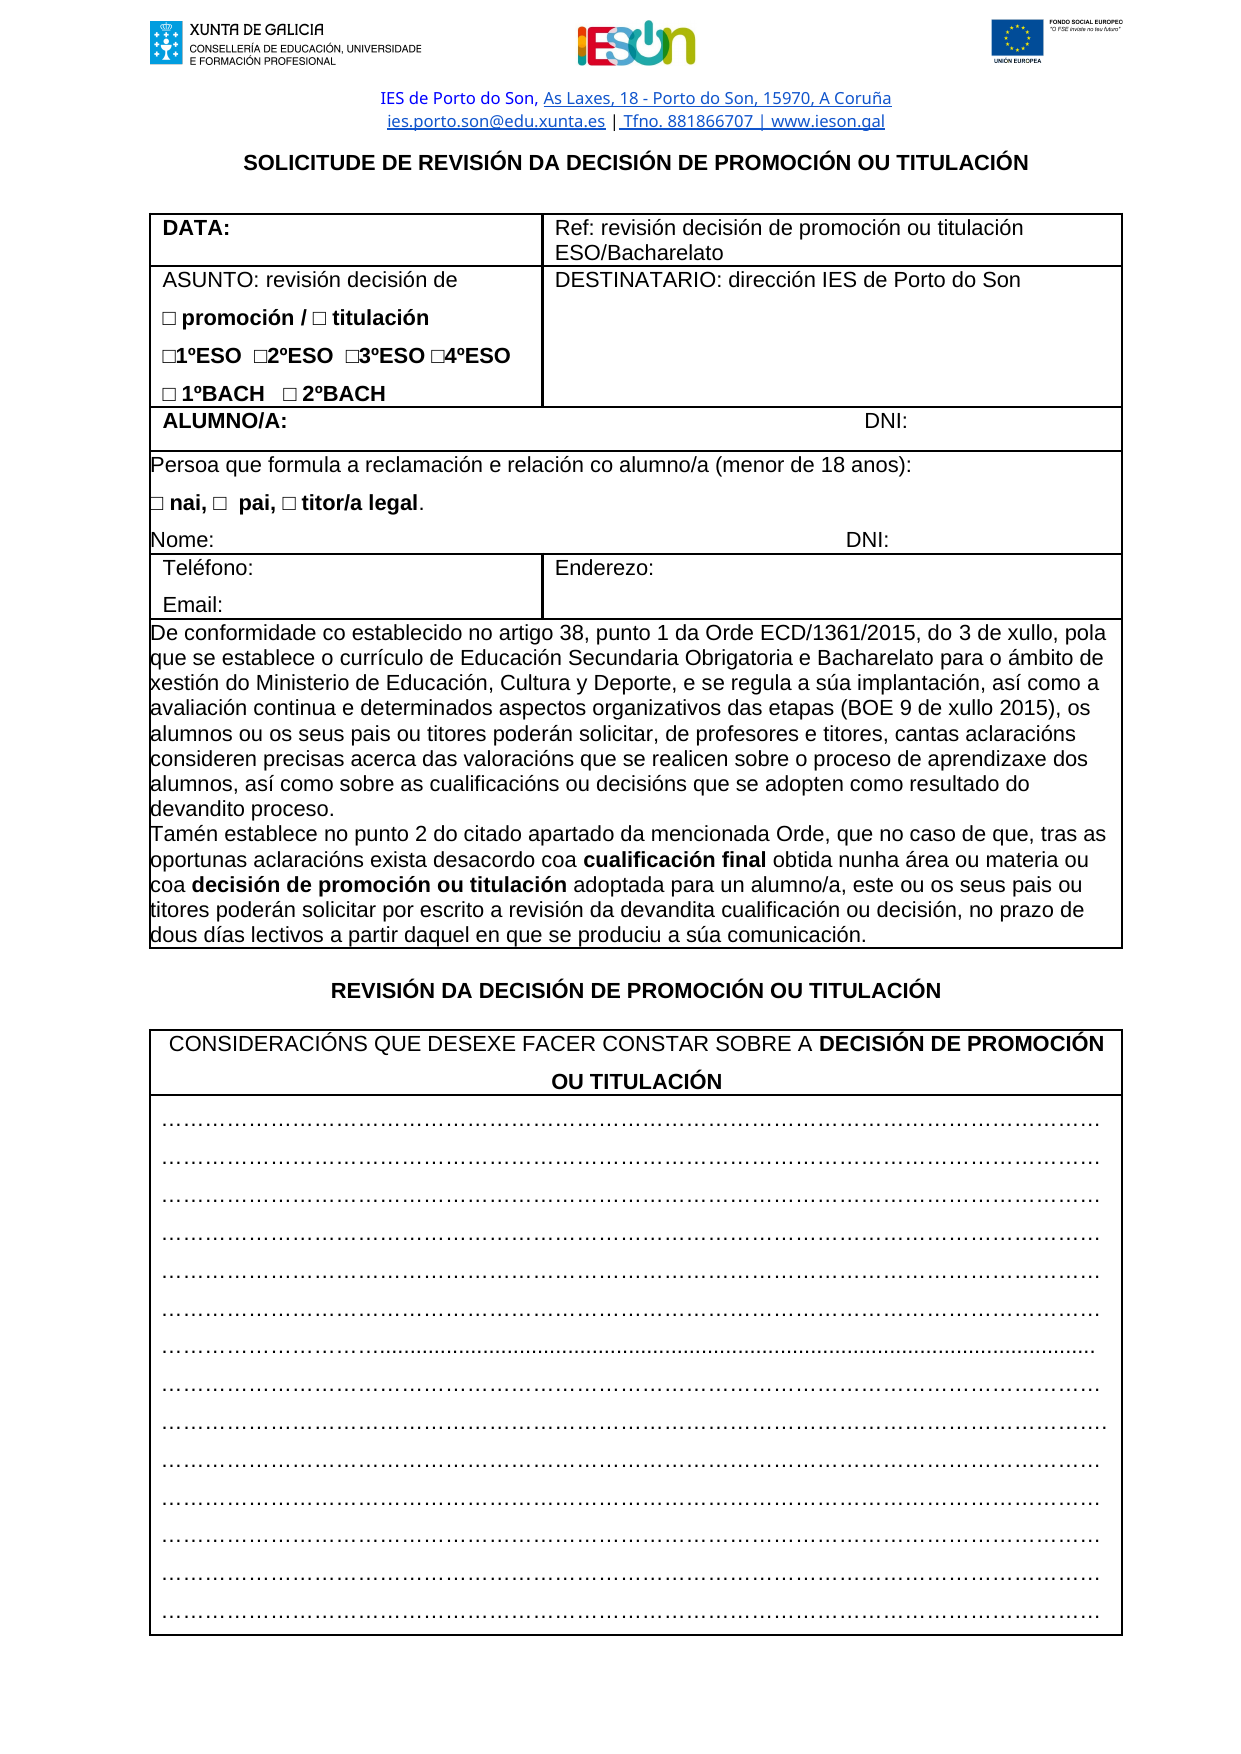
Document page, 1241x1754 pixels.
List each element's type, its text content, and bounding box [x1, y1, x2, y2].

table_header DATA: [151, 215, 541, 265]
text REVISIÓN DA DECISIÓN DE PROMOCIÓN OU TITULACIÓN [150, 978, 1122, 1003]
text SOLICITUDE DE REVISIÓN DA DECISIÓN DE PROMOCIÓN OU TITULACIÓN [150, 150, 1122, 175]
table_cell Teléfono: Email: [151, 555, 541, 617]
picture [162, 39, 171, 59]
table_cell …………………………………………………………………………………………………………………………………………………………………………………………………………………………………………………………………………………………………………………………………………………………………………………………………………………………………………………………………………………………………………………………………………………………………………………………………………………………………………………………………………………………………………………………………………......................................................................................................................…………………………………………………………………………………………………………………………………………………………………………………………………………………………………….…………………………………………………………………………………………………………………………………………………………………………………………………………………………………………………………………………………………………………………………………………………………………………………………………………………………………………………………………………………………………………………………………………………………………………………………… [151, 1096, 1121, 1633]
table_cell Persoa que formula a reclamación e relación co alumno/a (menor de 18 anos): □ nai, □ pai, □ titor/a legal. Nome: DNI: [151, 452, 1121, 552]
table_cell ASUNTO: revisión decisión de □ promoción / □ titulación □1ºESO □2ºESO □3ºESO □4ºESO □ 1ºBACH □ 2ºBACH [151, 267, 541, 406]
table_cell DESTINATARIO: dirección IES de Porto do Son [544, 267, 1121, 406]
table_header CONSIDERACIÓNS QUE DESEXE FACER CONSTAR SOBRE A DECISIÓN DE PROMOCIÓN OU TITULACIÓN [151, 1031, 1121, 1094]
table_cell De conformidade co establecido no artigo 38, punto 1 da Orde ECD/1361/2015, do 3 de xullo, pola que se establece o currículo de Educación Secundaria Obrigatoria e Bacharelato para o ámbito de xestión do Ministerio de Educación, Cultura y Deporte, e se regula a súa implantación, así como a avaliación continua e determinados aspectos organizativos das etapas (BOE 9 de xullo 2015), os alumnos ou os seus pais ou titores poderán solicitar, de profesores e titores, cantas aclaracións consideren precisas acerca das valoracións que se realicen sobre o proceso de aprendizaxe dos alumnos, así como sobre as cualificacións ou decisións que se adopten como resultado do devandito proceso. Tamén establece no punto 2 do citado apartado da mencionada Orde, que no caso de que, tras as oportunas aclaracións exista desacordo coa cualificación final obtida nunha área ou materia ou coa decisión de promoción ou titulación adoptada para un alumno/a, este ou os seus pais ou titores poderán solicitar por escrito a revisión da devandita cualificación ou decisión, no prazo de dous días lectivos a partir daquel en que se produciu a súa comunicación. [151, 620, 1121, 947]
table_header Ref: revisión decisión de promoción ou titulación ESO/Bacharelato [544, 215, 1121, 265]
picture [991, 19, 1123, 65]
picture [575, 20, 698, 66]
table_cell ALUMNO/A: DNI: [151, 408, 1121, 449]
table_cell Enderezo: [544, 555, 1121, 617]
picture [183, 21, 422, 65]
